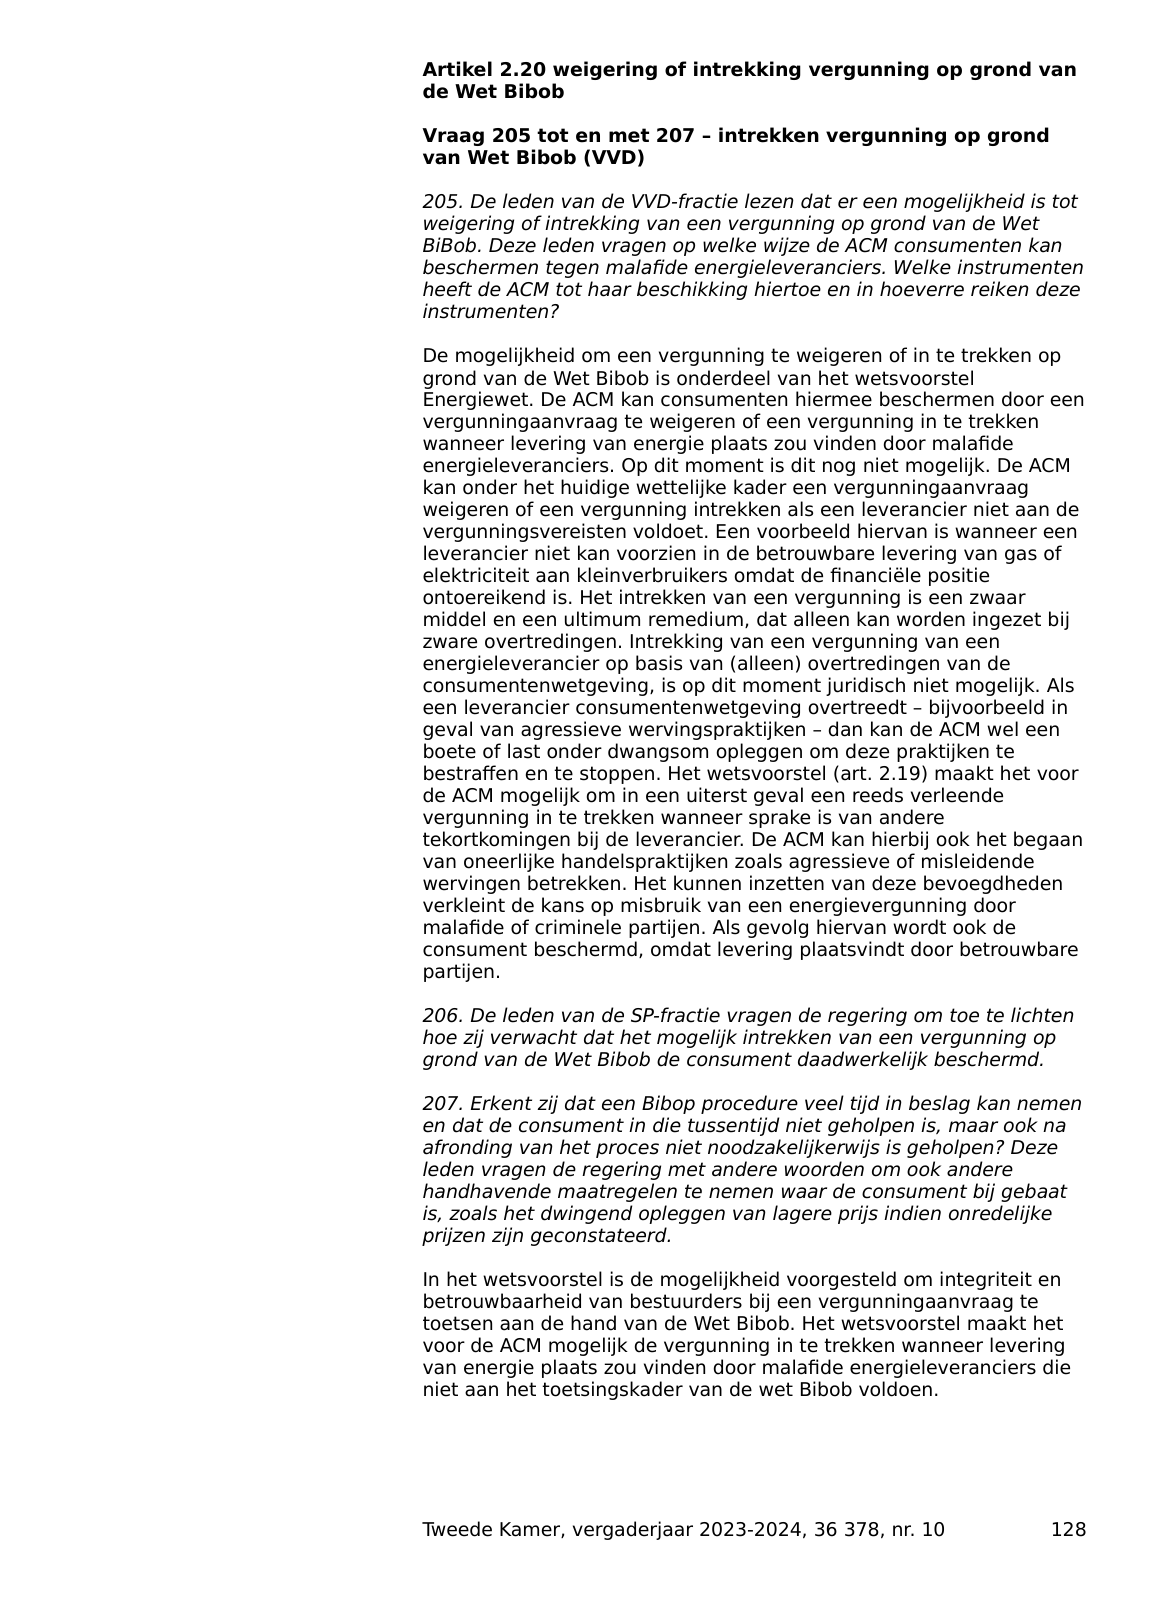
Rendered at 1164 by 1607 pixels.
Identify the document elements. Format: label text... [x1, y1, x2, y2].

subtitle 207. Erkent zij dat een Bibop procedure veel tijd in beslag kan nemen en dat de consument in die tussentijd niet geholpen is, maar ook na afronding van het proces niet noodzakelijkerwijs is geholpen? Deze leden vragen de regering met andere woorden om ook andere handhavende maatregelen te nemen waar de consument bij gebaat is, zoals het dwingend opleggen van lagere prijs indien onredelijke prijzen zijn geconstateerd. [422, 1093, 1087, 1247]
text In het wetsvoorstel is de mogelijkheid voorgesteld om integriteit en betrouwbaarheid van bestuurders bij een vergunningaanvraag te toetsen aan de hand van de Wet Bibob. Het wetsvoorstel maakt het voor de ACM mogelijk de vergunning in te trekken wanneer levering van energie plaats zou vinden door malafide energieleveranciers die niet aan het toetsingskader van de wet Bibob voldoen. [422, 1269, 1087, 1401]
subtitle Artikel 2.20 weigering of intrekking vergunning op grond van de Wet Bibob [422, 59, 1087, 103]
subtitle 206. De leden van de SP-fractie vragen de regering om toe te lichten hoe zij verwacht dat het mogelijk intrekken van een vergunning op grond van de Wet Bibob de consument daadwerkelijk beschermd. [422, 1005, 1087, 1071]
subtitle Vraag 205 tot en met 207 – intrekken vergunning op grond van Wet Bibob (VVD) [422, 125, 1087, 169]
subtitle 205. De leden van de VVD-fractie lezen dat er een mogelijkheid is tot weigering of intrekking van een vergunning op grond van de Wet BiBob. Deze leden vragen op welke wijze de ACM consumenten kan beschermen tegen malafide energieleveranciers. Welke instrumenten heeft de ACM tot haar beschikking hiertoe en in hoeverre reiken deze instrumenten? [422, 191, 1087, 323]
text De mogelijkheid om een vergunning te weigeren of in te trekken op grond van de Wet Bibob is onderdeel van het wetsvoorstel Energiewet. De ACM kan consumenten hiermee beschermen door een vergunningaanvraag te weigeren of een vergunning in te trekken wanneer levering van energie plaats zou vinden door malafide energieleveranciers. Op dit moment is dit nog niet mogelijk. De ACM kan onder het huidige wettelijke kader een vergunningaanvraag weigeren of een vergunning intrekken als een leverancier niet aan de vergunningsvereisten voldoet. Een voorbeeld hiervan is wanneer een leverancier niet kan voorzien in de betrouwbare levering van gas of elektriciteit aan kleinverbruikers omdat de financiële positie ontoereikend is. Het intrekken van een vergunning is een zwaar middel en een ultimum remedium, dat alleen kan worden ingezet bij zware overtredingen. Intrekking van een vergunning van een energieleverancier op basis van (alleen) overtredingen van de consumentenwetgeving, is op dit moment juridisch niet mogelijk. Als een leverancier consumentenwetgeving overtreedt – bijvoorbeeld in geval van agressieve wervingspraktijken – dan kan de ACM wel een boete of last onder dwangsom opleggen om deze praktijken te bestraffen en te stoppen. Het wetsvoorstel (art. 2.19) maakt het voor de ACM mogelijk om in een uiterst geval een reeds verleende vergunning in te trekken wanneer sprake is van andere tekortkomingen bij de leverancier. De ACM kan hierbij ook het begaan van oneerlijke handelspraktijken zoals agressieve of misleidende wervingen betrekken. Het kunnen inzetten van deze bevoegdheden verkleint de kans op misbruik van een energievergunning door malafide of criminele partijen. Als gevolg hiervan wordt ook de consument beschermd, omdat levering plaatsvindt door betrouwbare partijen. [422, 345, 1087, 983]
